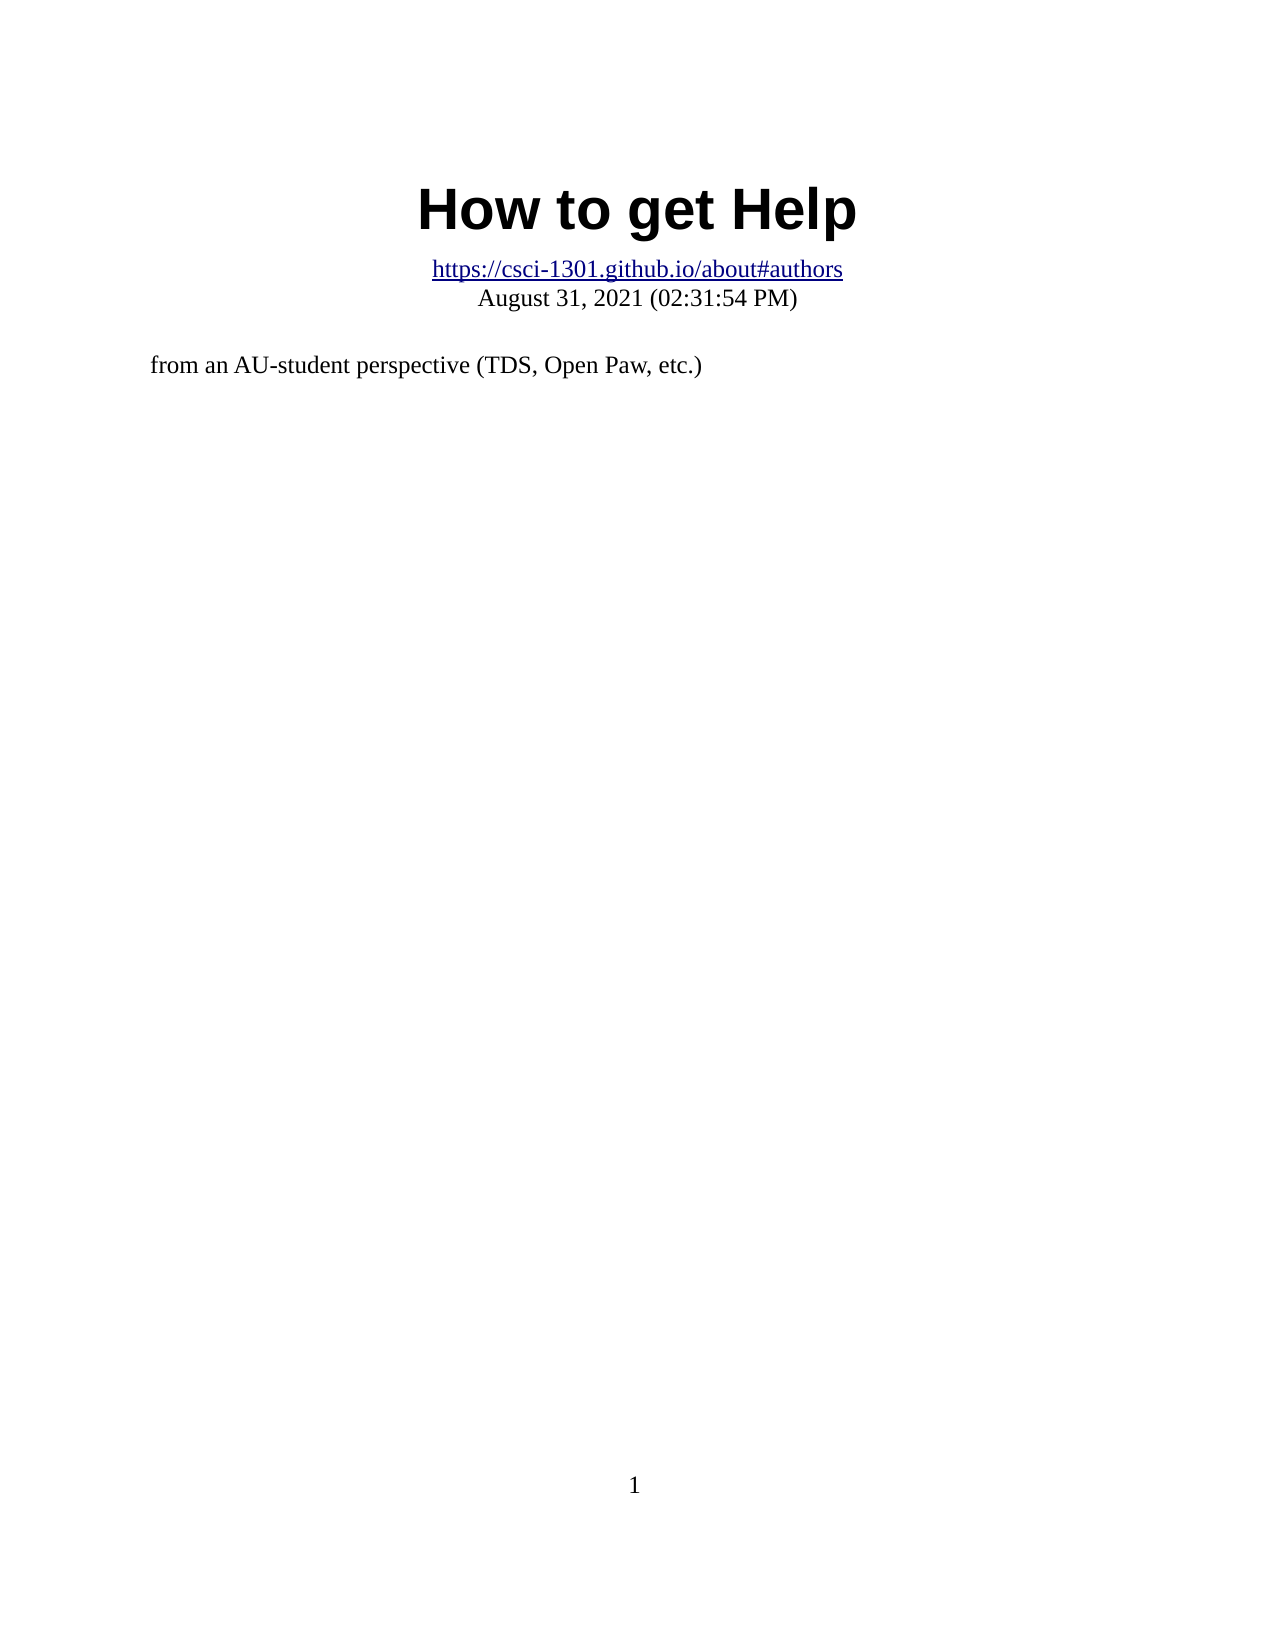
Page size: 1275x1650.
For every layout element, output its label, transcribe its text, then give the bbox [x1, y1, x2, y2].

text August 31, 2021 (02:31:54 PM) [150, 283, 1125, 312]
text from an AU-student perspective (TDS, Open Paw, etc.) [150, 350, 1125, 378]
title How to get Help [150, 175, 1125, 242]
text https://csci-1301.github.io/about#authors [150, 254, 1125, 283]
